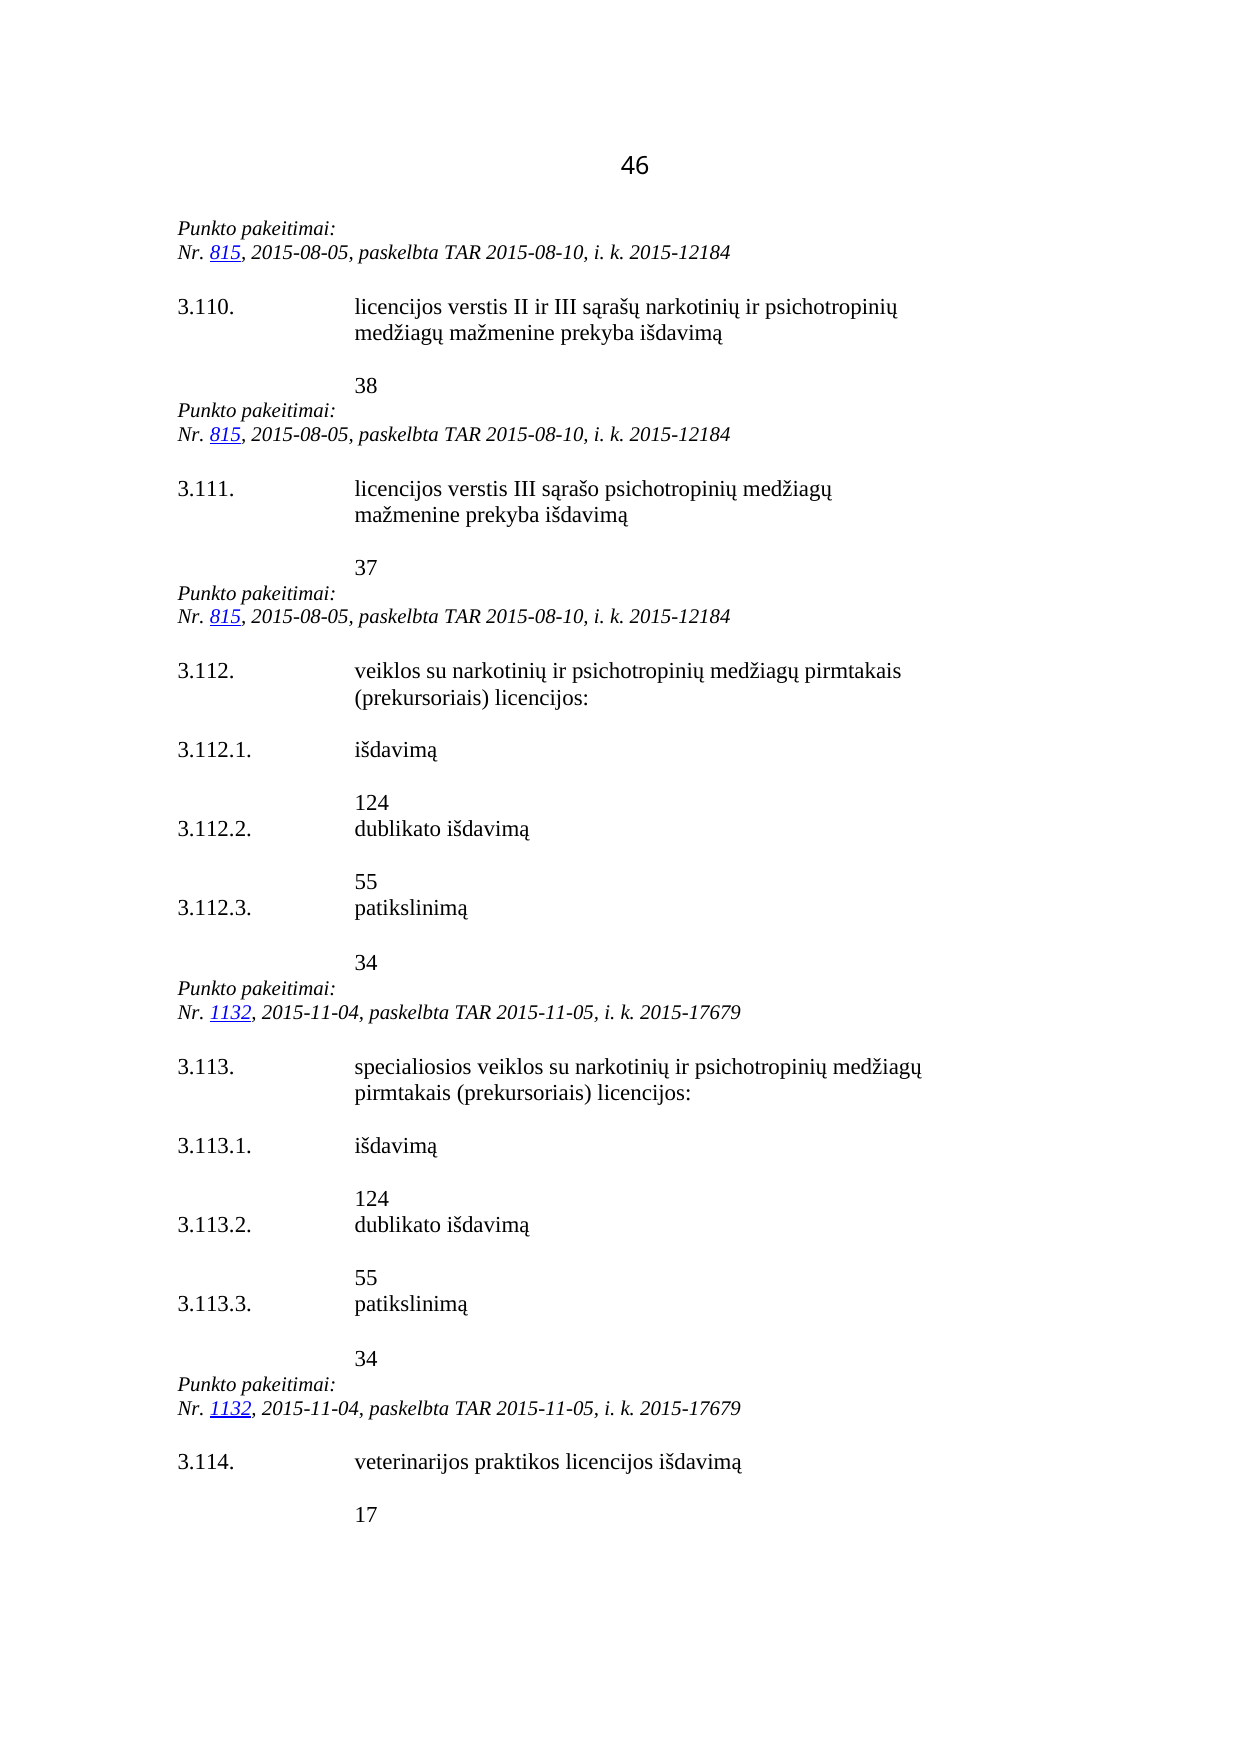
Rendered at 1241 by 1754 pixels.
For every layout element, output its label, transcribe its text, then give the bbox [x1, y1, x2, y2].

text Punkto pakeitimai: [177, 976, 1093, 1000]
text medžiagų mažmenine prekyba išdavimą 38 [354, 319, 945, 398]
text Punkto pakeitimai: [177, 216, 1093, 240]
text Nr. 1132, 2015-11-04, paskelbta TAR 2015-11-05, i. k. 2015-17679 [177, 1000, 1093, 1024]
text 3.113.1. išdavimą 124 [177, 1132, 945, 1211]
text 3.112.2. dublikato išdavimą 55 [177, 815, 945, 894]
text 3.112.1. išdavimą 124 [177, 736, 945, 815]
text Nr. 815, 2015-08-05, paskelbta TAR 2015-08-10, i. k. 2015-12184 [177, 604, 1093, 628]
text 3.110. licencijos verstis II ir III sąrašų narkotinių ir psichotropinių [177, 293, 945, 319]
text Nr. 815, 2015-08-05, paskelbta TAR 2015-08-10, i. k. 2015-12184 [177, 422, 1093, 446]
text Nr. 815, 2015-08-05, paskelbta TAR 2015-08-10, i. k. 2015-12184 [177, 240, 1093, 264]
text 3.111. licencijos verstis III sąrašo psichotropinių medžiagų [177, 475, 945, 501]
text Punkto pakeitimai: [177, 580, 1093, 604]
text Punkto pakeitimai: [177, 398, 1093, 422]
text Punkto pakeitimai: [177, 1371, 1093, 1396]
text 3.112.3. patikslinimą 34 [177, 894, 945, 976]
text Nr. 1132, 2015-11-04, paskelbta TAR 2015-11-05, i. k. 2015-17679 [177, 1396, 1093, 1419]
text 3.113. specialiosios veiklos su narkotinių ir psichotropinių medžiagų pirmtakais (prekursoriais) licencijos: [177, 1053, 945, 1132]
text 3.114. veterinarijos praktikos licencijos išdavimą 17 [177, 1448, 945, 1527]
text mažmenine prekyba išdavimą 37 [354, 501, 945, 580]
text 3.113.2. dublikato išdavimą 55 [177, 1211, 945, 1290]
text 3.113.3. patikslinimą 34 [177, 1290, 945, 1371]
text 3.112. veiklos su narkotinių ir psichotropinių medžiagų pirmtakais (prekursoriais) licencijos: [177, 657, 945, 736]
